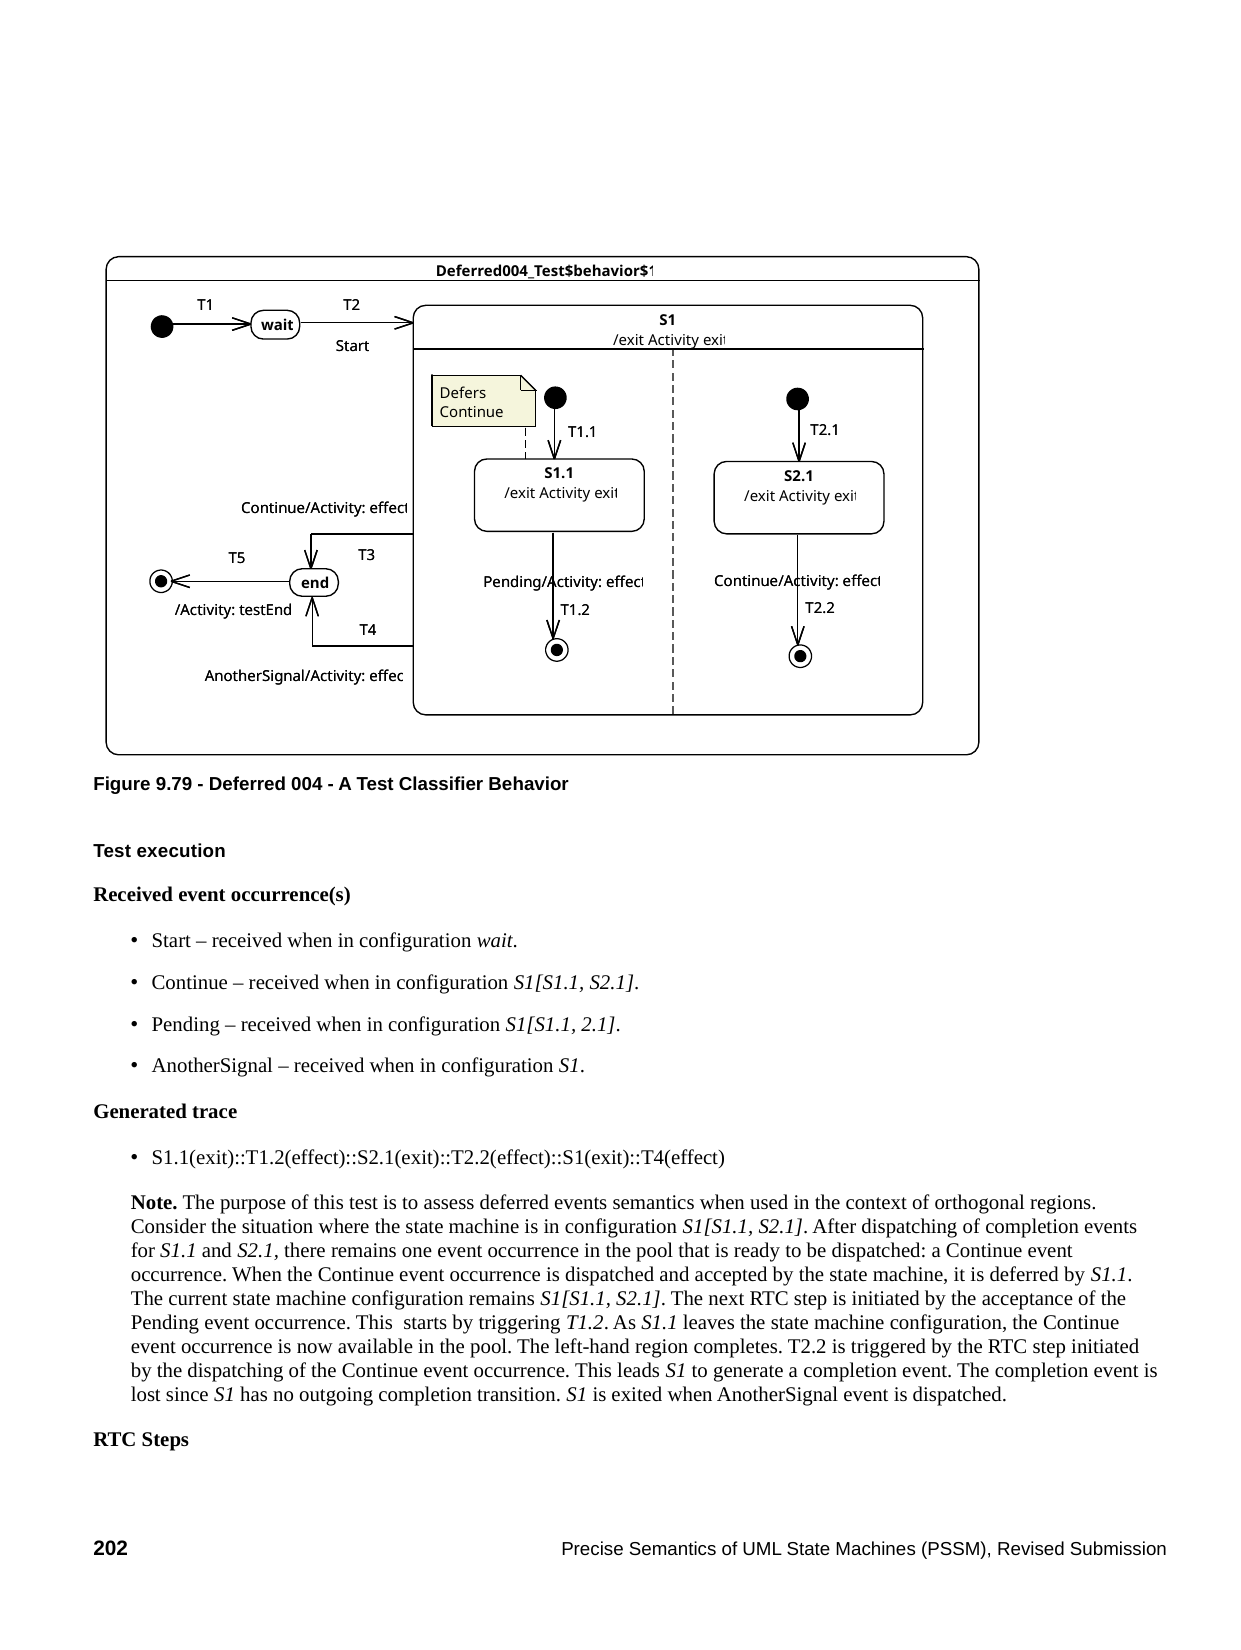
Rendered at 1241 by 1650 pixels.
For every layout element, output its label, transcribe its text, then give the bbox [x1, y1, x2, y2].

text Generated trace [93, 1098, 1164, 1123]
list Continue – received when in configuration S1[S1.1, S2.1]. [131, 969, 1164, 994]
list AnotherSignal – received when in configuration S1. [131, 1052, 1164, 1077]
text Note. The purpose of this test is to assess deferred events semantics when used in the context of orthogonal regions. Consider the situation where the state machine is in configuration S1[S1.1, S2.1]. After dispatching of completion events for S1.1 and S2.1, there remains one event occurrence in the pool that is ready to be dispatched: a Continue event occurrence. When the Continue event occurrence is dispatched and accepted by the state machine, it is deferred by S1.1. The current state machine configuration remains S1[S1.1, S2.1]. The next RTC step is initiated by the acceptance of the Pending event occurrence. This starts by triggering T1.2. As S1.1 leaves the state machine configuration, the Continue event occurrence is now available in the pool. The left-hand region completes. T2.2 is triggered by the RTC step initiated by the dispatching of the Continue event occurrence. This leads S1 to generate a completion event. The completion event is lost since S1 has no outgoing completion transition. S1 is exited when AnotherSignal event is dispatched. [131, 1190, 1164, 1406]
list Start – received when in configuration wait. [131, 927, 1164, 952]
text RTC Steps [93, 1427, 1164, 1451]
list Pending – received when in configuration S1[S1.1, 2.1]. [131, 1011, 1164, 1036]
text Received event occurrence(s) [93, 882, 1164, 906]
text Figure 9.79 - Deferred 004 - A Test Classifier Behavior [93, 243, 993, 794]
subtitle Test execution [93, 840, 1164, 861]
list S1.1(exit)::T1.2(effect)::S2.1(exit)::T2.2(effect)::S1(exit)::T4(effect) [131, 1144, 1164, 1169]
